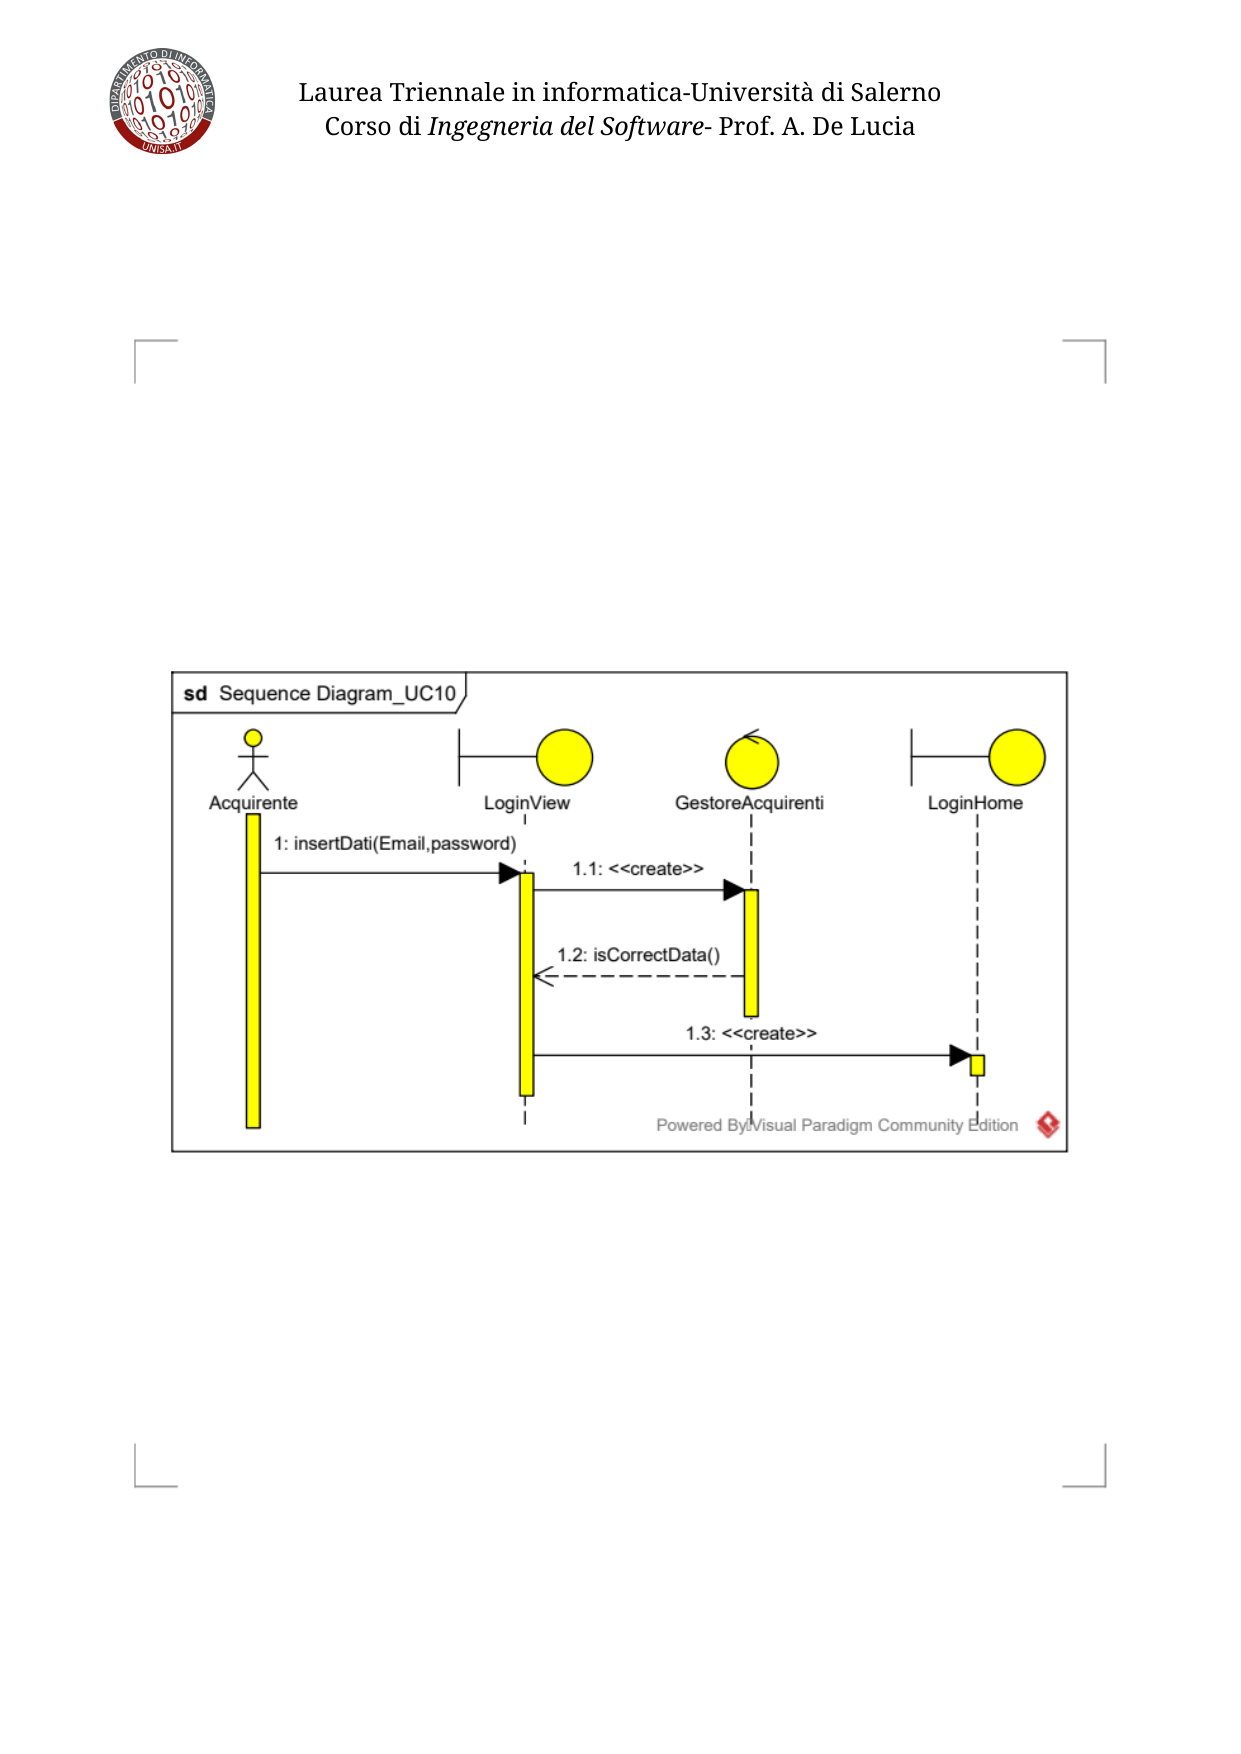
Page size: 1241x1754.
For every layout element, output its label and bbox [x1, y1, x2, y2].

picture [109, 48, 215, 154]
picture [118, 204, 1123, 1625]
